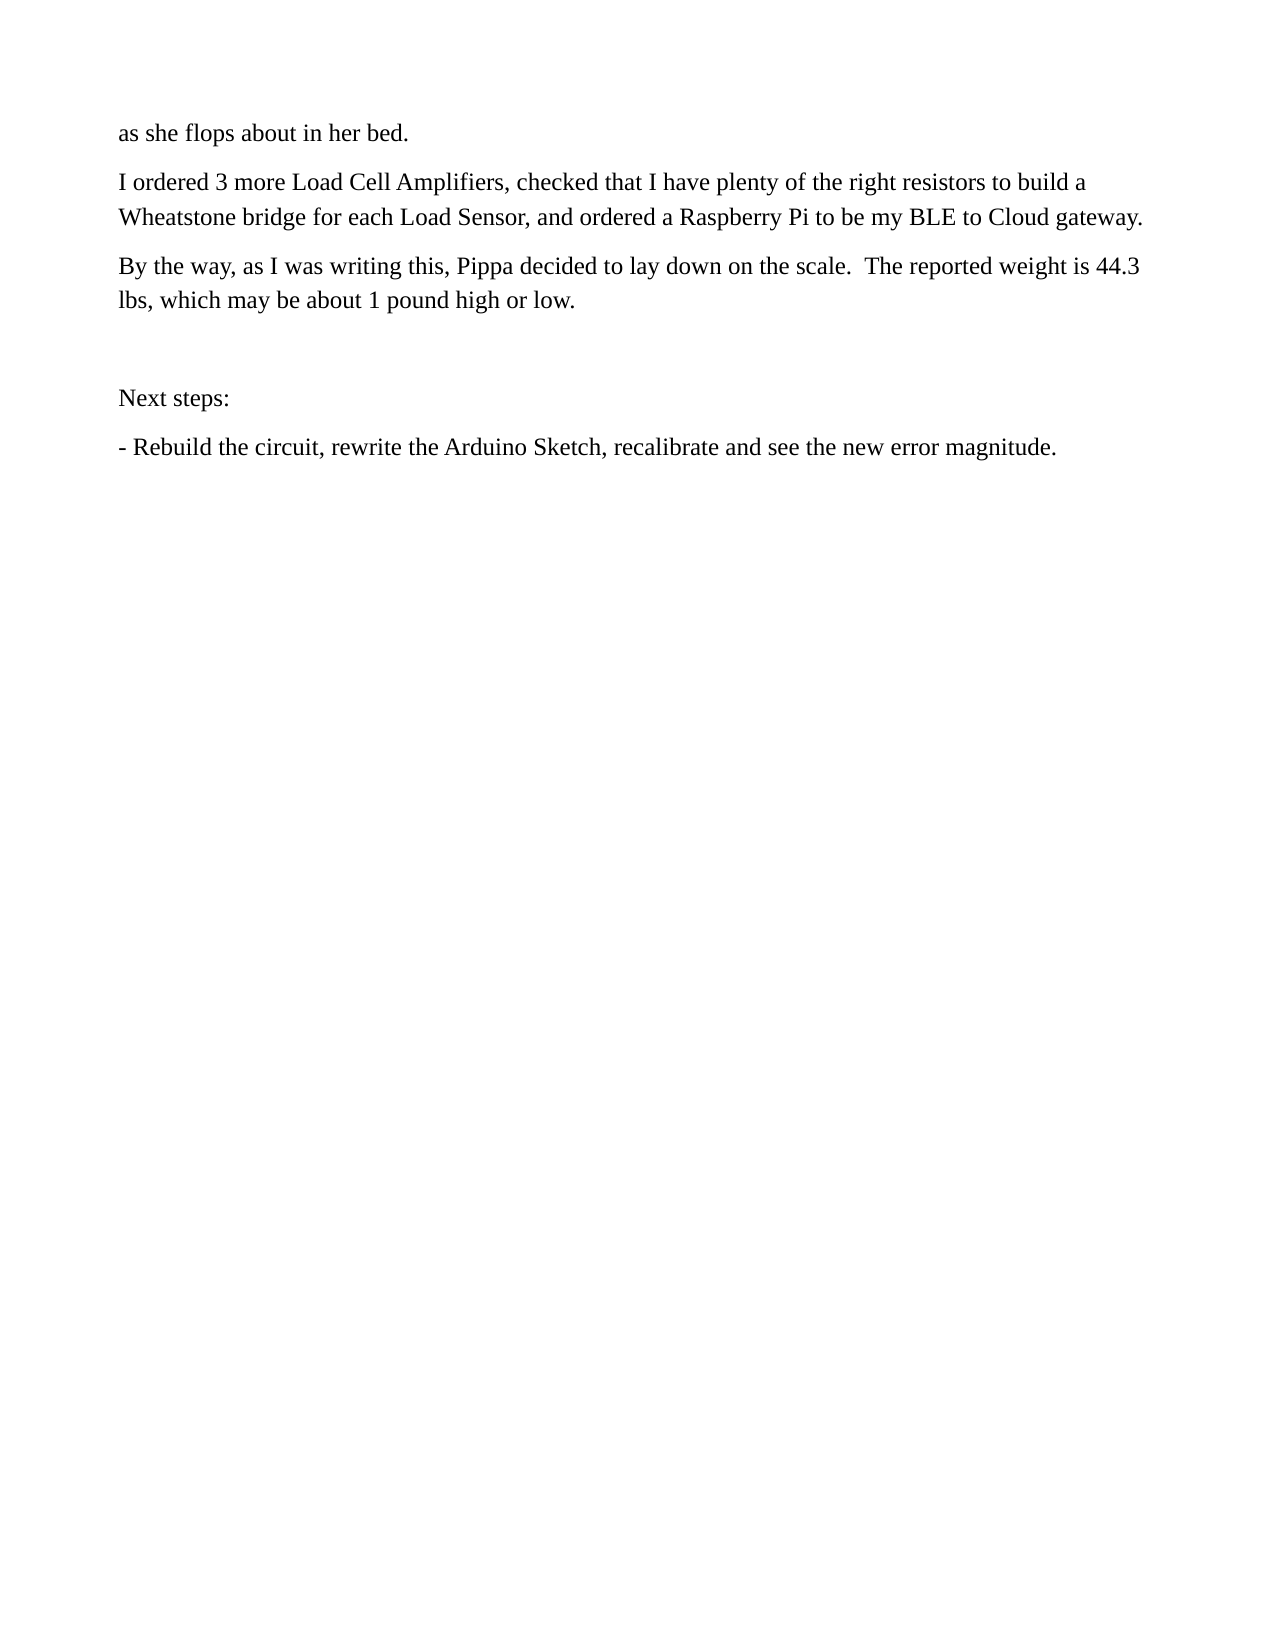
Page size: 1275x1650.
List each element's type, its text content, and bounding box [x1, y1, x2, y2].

text as she flops about in her bed. [118, 118, 1157, 147]
text Next steps: [118, 383, 1157, 412]
text By the way, as I was writing this, Pippa decided to lay down on the scale. The reported weight is 44.3 lbs, which may be about 1 pound high or low. [118, 251, 1157, 314]
text I ordered 3 more Load Cell Amplifiers, checked that I have plenty of the right resistors to build a Wheatstone bridge for each Load Sensor, and ordered a Raspberry Pi to be my BLE to Cloud gateway. [118, 167, 1157, 230]
text - Rebuild the circuit, rewrite the Arduino Sketch, recalibrate and see the new error magnitude. [118, 432, 1157, 461]
